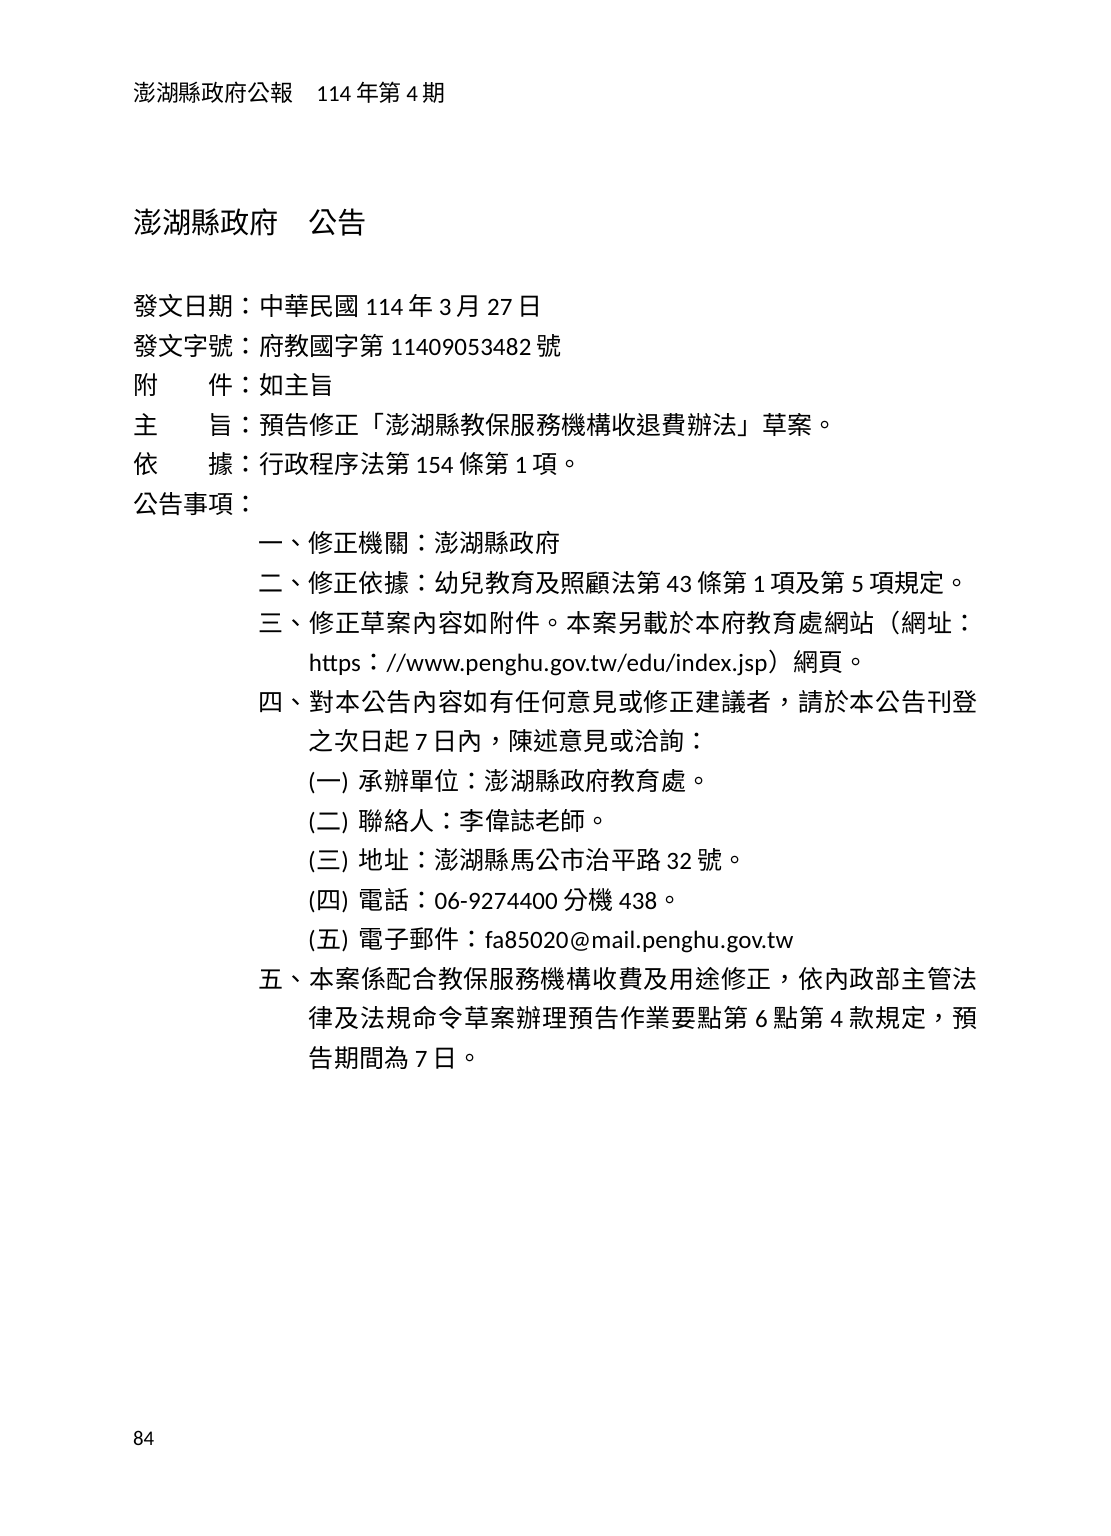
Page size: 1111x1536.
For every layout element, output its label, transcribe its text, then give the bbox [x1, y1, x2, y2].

text 發文日期：中華民國114年3月27日 [133, 284, 977, 323]
text 五、本案係配合教保服務機構收費及用途修正，依內政部主管法律及法規命令草案辦理預告作業要點第6點第4款規定，預告期間為7日。 [258, 957, 977, 1075]
text 發文字號：府教國字第11409053482號 [133, 323, 977, 363]
text 四、對本公告內容如有任何意見或修正建議者，請於本公告刊登之次日起7日內，陳述意見或洽詢： [258, 679, 977, 759]
text 附 件：如主旨 [133, 363, 977, 402]
text (三) 地址：澎湖縣馬公市治平路32號。 [308, 838, 977, 877]
text 二、修正依據：幼兒教育及照顧法第43條第1項及第5項規定。 [258, 561, 977, 600]
text (五) 電子郵件：fa85020@mail.penghu.gov.tw [308, 917, 977, 957]
text 三、修正草案內容如附件。本案另載於本府教育處網站（網址：https：//www.penghu.gov.tw/edu/index.jsp）網頁。 [258, 600, 977, 679]
text (四) 電話：06-9274400分機438。 [308, 877, 977, 917]
text (二) 聯絡人：李偉誌老師。 [308, 798, 977, 838]
text 公告事項： [133, 482, 977, 521]
text 主 旨：預告修正「澎湖縣教保服務機構收退費辦法」草案。 [133, 402, 977, 442]
text 一、修正機關：澎湖縣政府 [258, 521, 977, 561]
text 依 據：行政程序法第154條第1項。 [133, 442, 977, 482]
text (一) 承辦單位：澎湖縣政府教育處。 [308, 759, 977, 798]
text 澎湖縣政府 公告 [133, 199, 977, 241]
